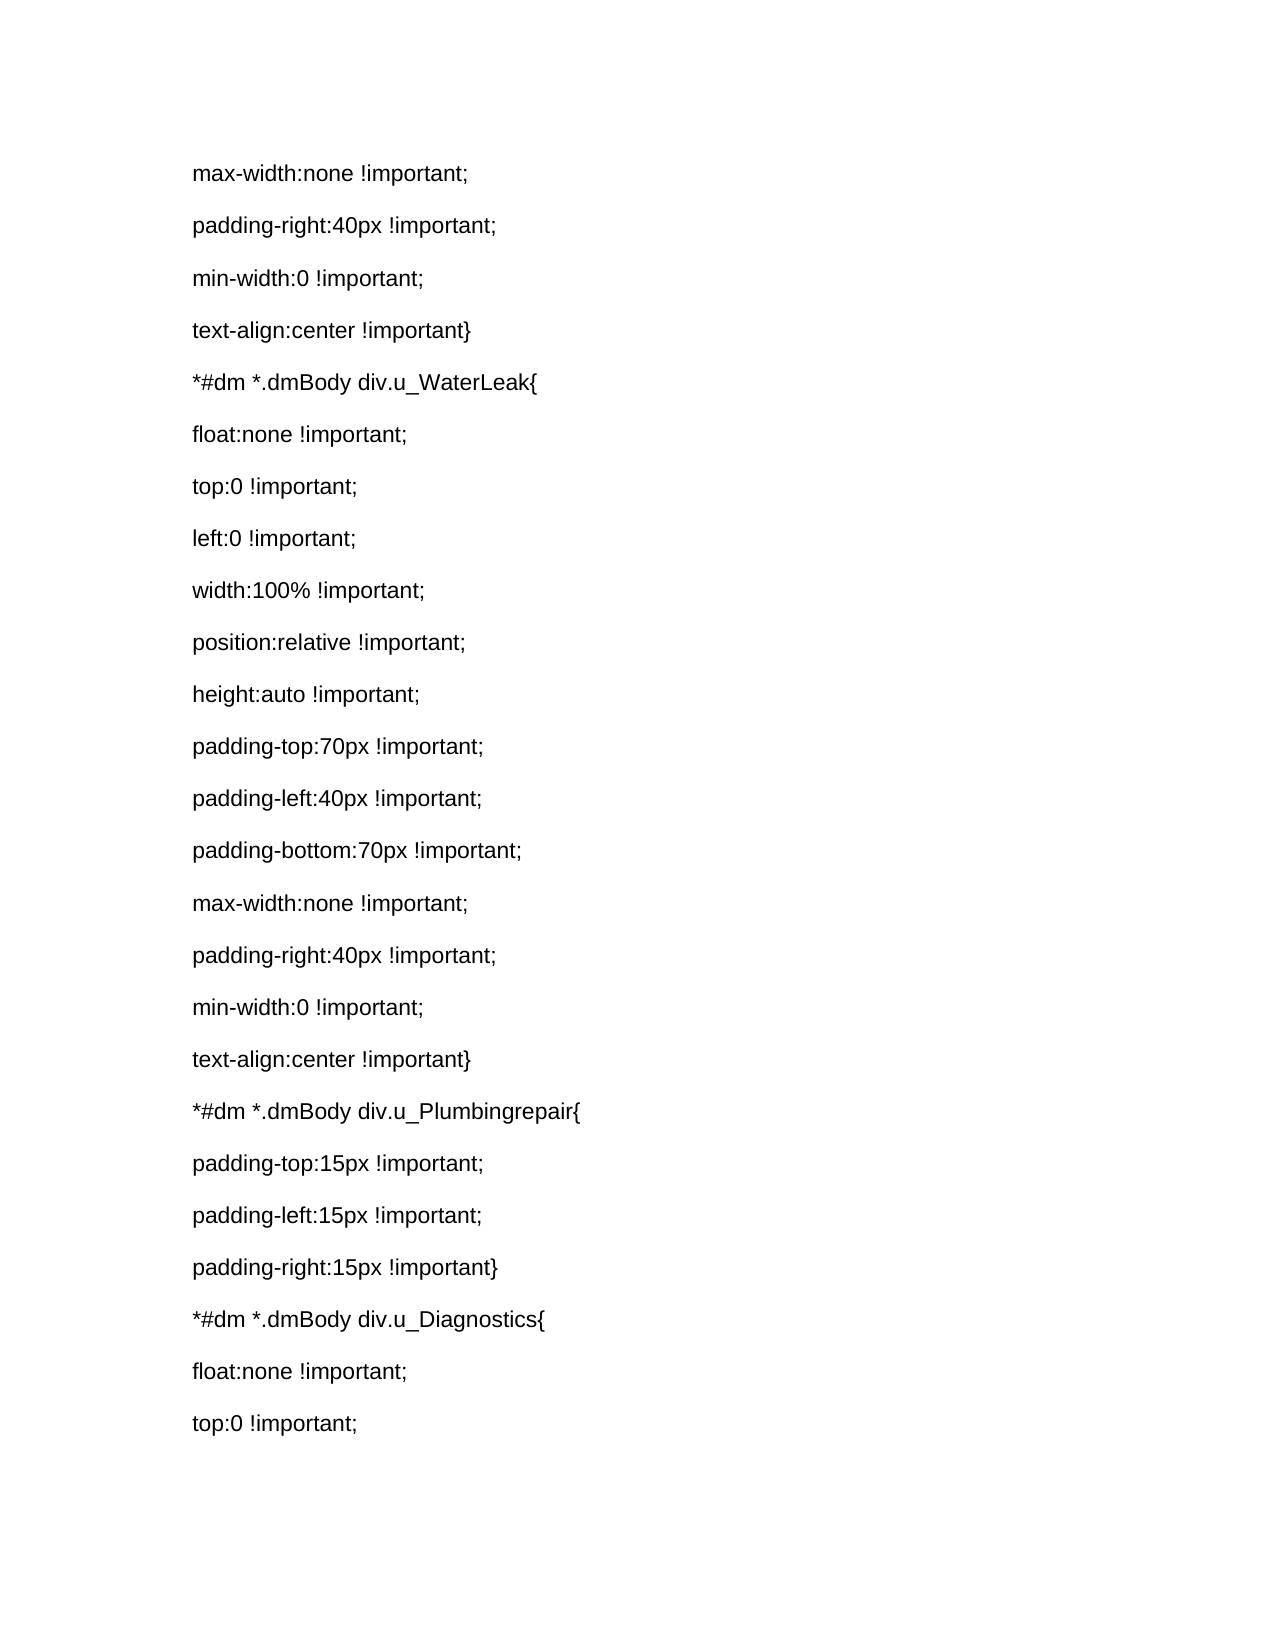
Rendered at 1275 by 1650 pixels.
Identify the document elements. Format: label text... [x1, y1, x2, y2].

table_cell left:0 !important; [182, 515, 1125, 567]
table_cell [150, 463, 182, 514]
table_cell [150, 150, 182, 202]
table_cell max-width:none !important; [182, 150, 1125, 202]
table_cell padding-left:40px !important; [182, 775, 1125, 827]
table_cell top:0 !important; [182, 1400, 1125, 1452]
table_cell text-align:center !important} [182, 1035, 1125, 1087]
table_cell padding-right:40px !important; [182, 931, 1125, 983]
table_cell [150, 358, 182, 410]
table_cell [150, 1192, 182, 1244]
table_cell [150, 619, 182, 671]
table_cell [150, 515, 182, 567]
table_cell width:100% !important; [182, 567, 1125, 619]
table_cell [150, 254, 182, 306]
table_cell [150, 1348, 182, 1400]
table_cell padding-right:15px !important} [182, 1244, 1125, 1296]
table_cell [150, 1140, 182, 1192]
table_cell min-width:0 !important; [182, 983, 1125, 1035]
table_cell min-width:0 !important; [182, 254, 1125, 306]
table_cell *#dm *.dmBody div.u_WaterLeak{ [182, 358, 1125, 410]
table_cell *#dm *.dmBody div.u_Plumbingrepair{ [182, 1088, 1125, 1139]
table_cell padding-left:15px !important; [182, 1192, 1125, 1244]
table_cell [150, 879, 182, 931]
table_cell *#dm *.dmBody div.u_Diagnostics{ [182, 1296, 1125, 1348]
table_cell padding-top:15px !important; [182, 1140, 1125, 1192]
table_cell top:0 !important; [182, 463, 1125, 514]
table_cell height:auto !important; [182, 671, 1125, 723]
table_cell [150, 775, 182, 827]
table_cell [150, 1035, 182, 1087]
table_cell [150, 1244, 182, 1296]
table_cell [150, 983, 182, 1035]
table_cell [150, 723, 182, 775]
table_cell [150, 1296, 182, 1348]
table_cell padding-right:40px !important; [182, 202, 1125, 254]
table_cell position:relative !important; [182, 619, 1125, 671]
table_cell padding-bottom:70px !important; [182, 827, 1125, 879]
table_cell [150, 1400, 182, 1452]
table_cell [150, 931, 182, 983]
table_cell [150, 671, 182, 723]
table_cell [150, 410, 182, 462]
table_cell float:none !important; [182, 410, 1125, 462]
table_cell text-align:center !important} [182, 306, 1125, 358]
table_cell [150, 1088, 182, 1139]
table_cell [150, 567, 182, 619]
table_cell padding-top:70px !important; [182, 723, 1125, 775]
table_cell [150, 202, 182, 254]
table_cell [150, 827, 182, 879]
table_cell [150, 306, 182, 358]
table_cell max-width:none !important; [182, 879, 1125, 931]
table_cell float:none !important; [182, 1348, 1125, 1400]
